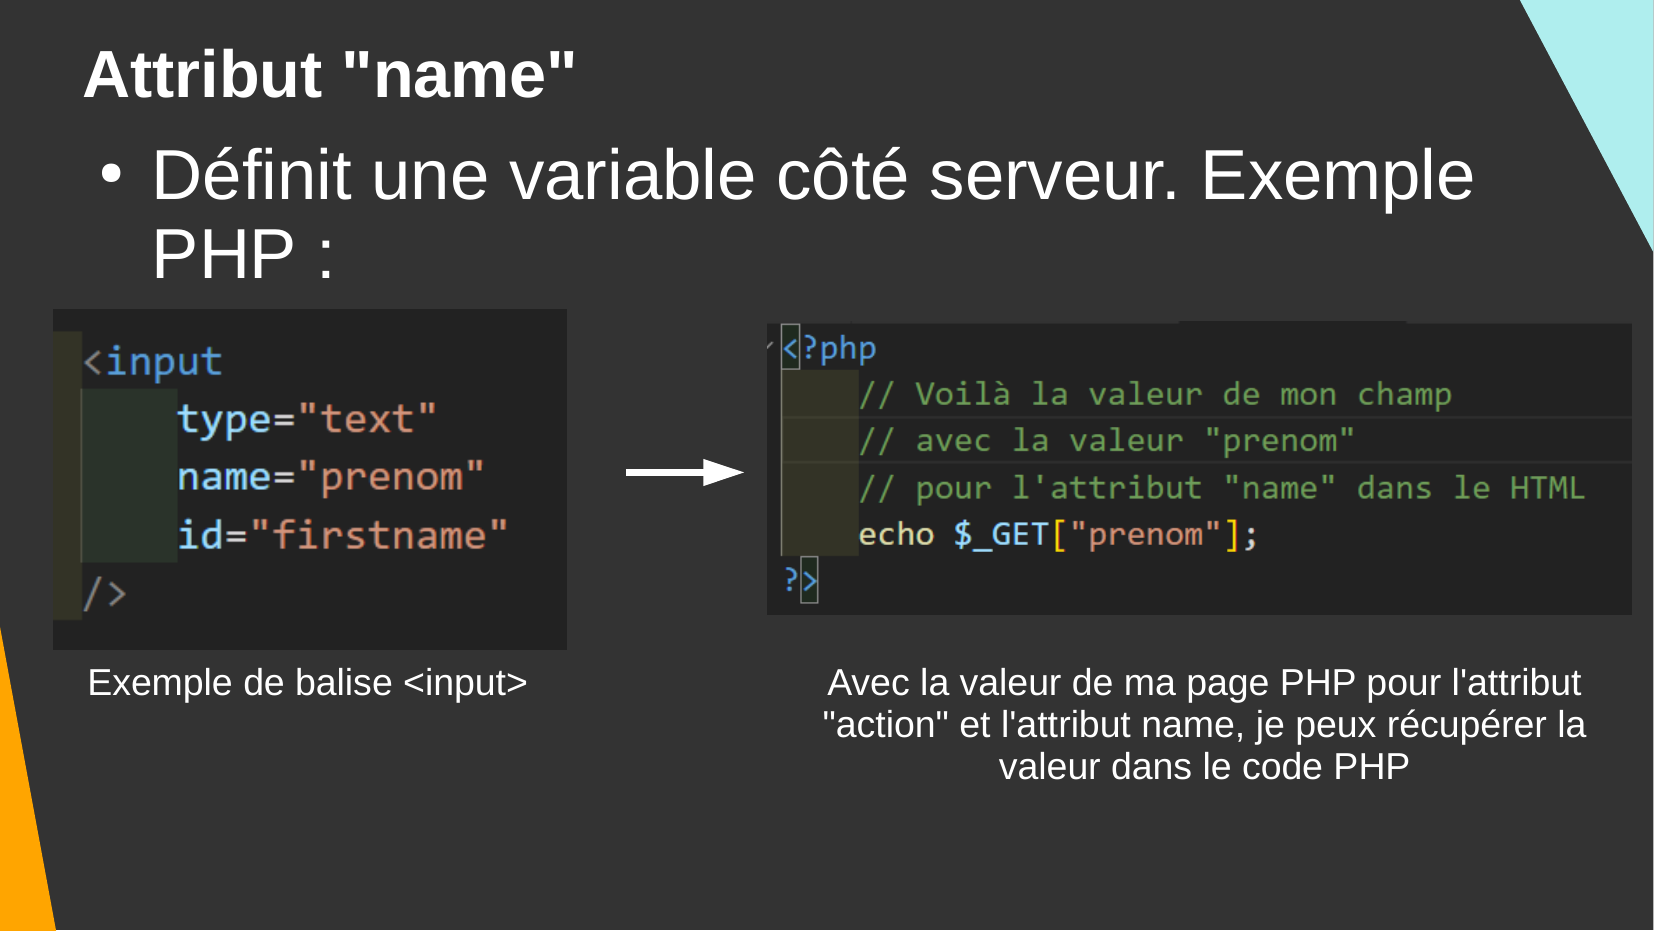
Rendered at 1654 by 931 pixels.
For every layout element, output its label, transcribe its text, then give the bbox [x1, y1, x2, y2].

picture [767, 321, 1632, 615]
text_box [0, 626, 57, 931]
title Attribut "name" [82, 37, 1571, 114]
text_box [1519, 0, 1654, 254]
picture [53, 309, 567, 650]
list Définit une variable côté serveur. Exemple PHP : [80, 135, 1605, 308]
title Avec la valeur de ma page PHP pour l'attribut "action" et l'attribut name, je peux récupérer la valeur dans le code PHP [791, 661, 1619, 804]
title Exemple de balise <input> [59, 661, 567, 709]
